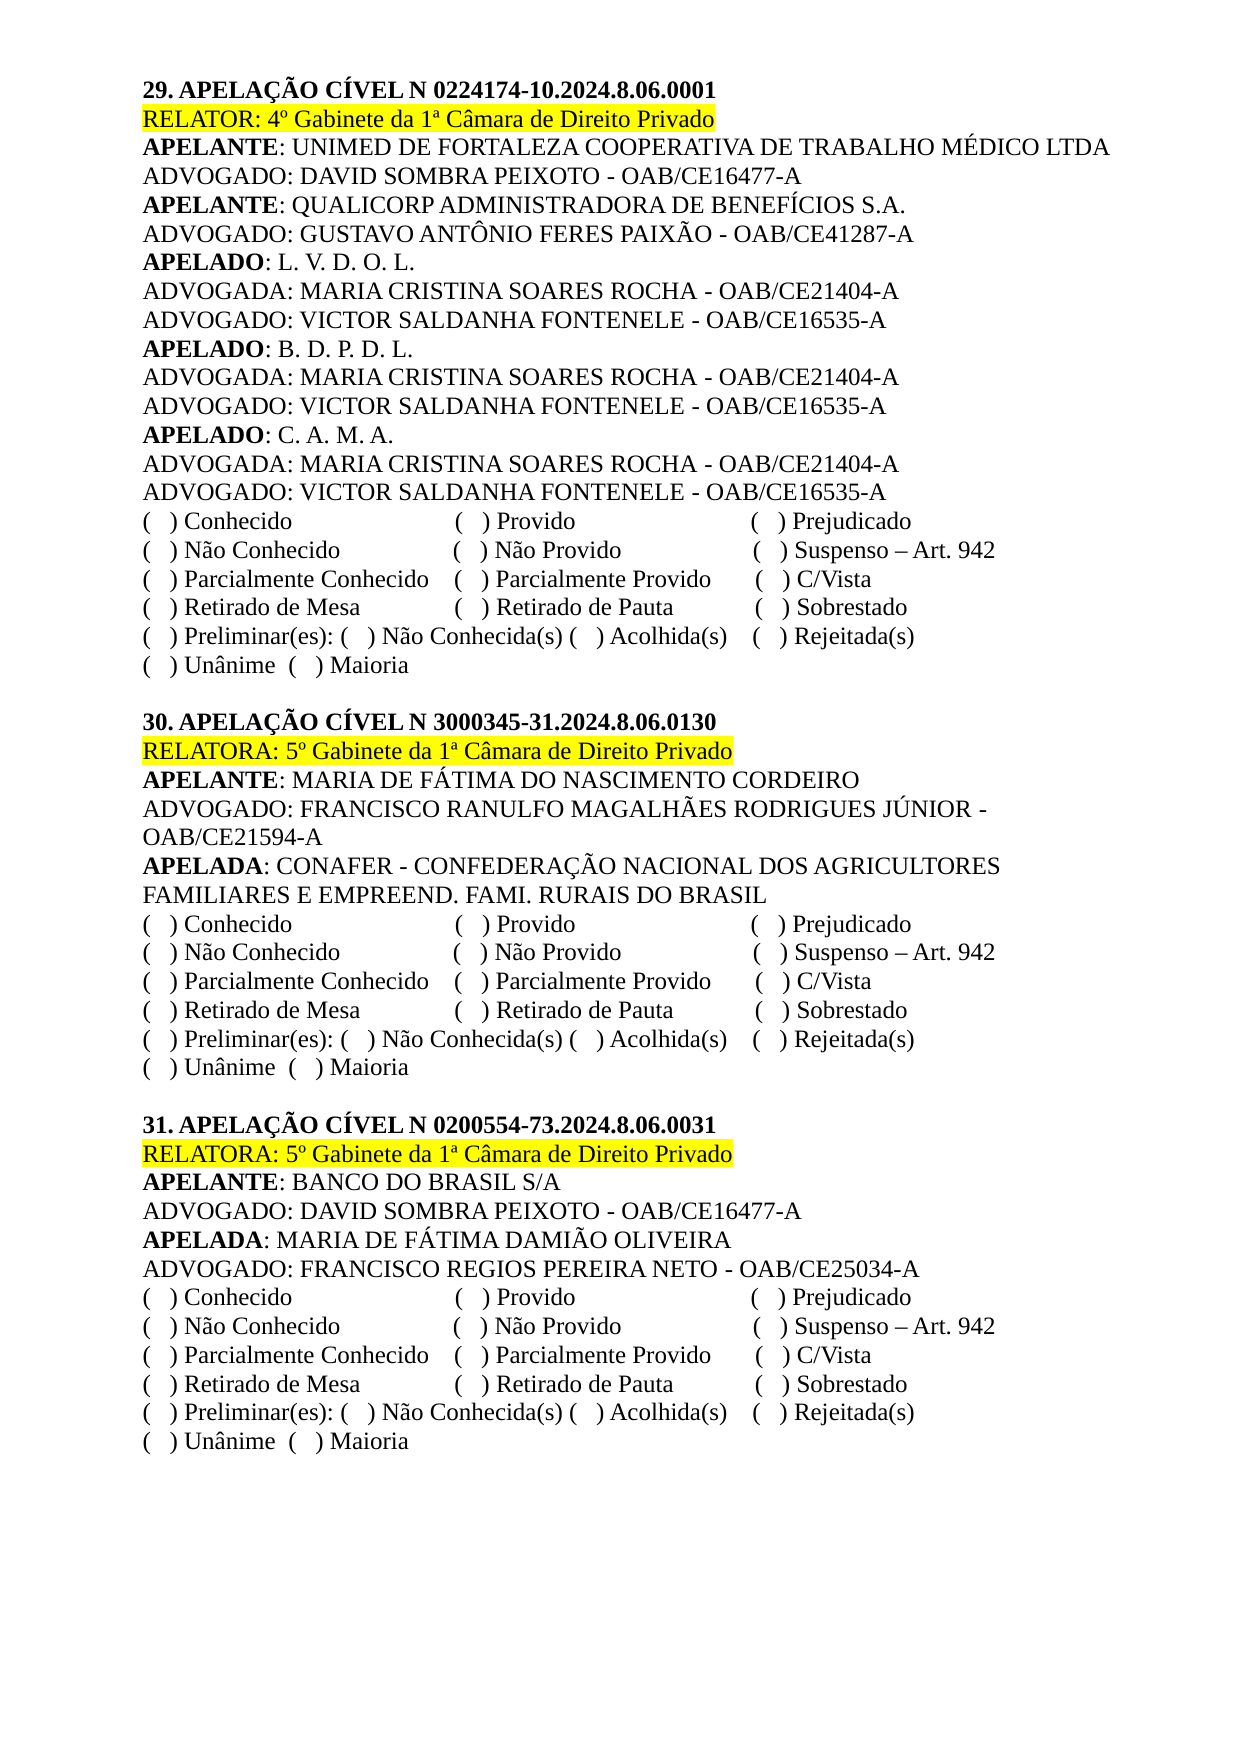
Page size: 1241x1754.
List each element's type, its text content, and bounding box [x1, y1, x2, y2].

text ( ) Parcialmente Conhecido ( ) Parcialmente Provido ( ) C/Vista [142, 966, 1141, 995]
text ( ) Parcialmente Conhecido ( ) Parcialmente Provido ( ) C/Vista [142, 1340, 1141, 1369]
text ( ) Não Conhecido ( ) Não Provido ( ) Suspenso – Art. 942 [142, 1311, 1141, 1340]
text ( ) Parcialmente Conhecido ( ) Parcialmente Provido ( ) C/Vista [142, 564, 1141, 592]
text ( ) Unânime ( ) Maioria 31. APELAÇÃO CÍVEL N 0200554-73.2024.8.06.0031 RELATORA: 5º Gabinete da 1ª Câmara de Direito Privado APELANTE: BANCO DO BRASIL S/A ADVOGADO: DAVID SOMBRA PEIXOTO - OAB/CE16477-A APELADA: MARIA DE FÁTIMA DAMIÃO OLIVEIRA ADVOGADO: FRANCISCO REGIOS PEREIRA NETO - OAB/CE25034-A ( ) Conhecido ( ) Provido ( ) Prejudicado [142, 1052, 1141, 1311]
text ( ) Retirado de Mesa ( ) Retirado de Pauta ( ) Sobrestado [142, 995, 1141, 1024]
text ( ) Preliminar(es): ( ) Não Conhecida(s) ( ) Acolhida(s) ( ) Rejeitada(s) [142, 621, 1141, 650]
text ( ) Unânime ( ) Maioria 30. APELAÇÃO CÍVEL N 3000345-31.2024.8.06.0130 RELATORA: 5º Gabinete da 1ª Câmara de Direito Privado APELANTE: MARIA DE FÁTIMA DO NASCIMENTO CORDEIRO ADVOGADO: FRANCISCO RANULFO MAGALHÃES RODRIGUES JÚNIOR - OAB/CE21594-A APELADA: CONAFER - CONFEDERAÇÃO NACIONAL DOS AGRICULTORES FAMILIARES E EMPREEND. FAMI. RURAIS DO BRASIL ( ) Conhecido ( ) Provido ( ) Prejudicado [142, 650, 1141, 937]
text ( ) Não Conhecido ( ) Não Provido ( ) Suspenso – Art. 942 [142, 535, 1141, 564]
text ( ) Unânime ( ) Maioria [142, 1426, 1141, 1512]
text ( ) Não Conhecido ( ) Não Provido ( ) Suspenso – Art. 942 [142, 937, 1141, 966]
text ( ) Preliminar(es): ( ) Não Conhecida(s) ( ) Acolhida(s) ( ) Rejeitada(s) [142, 1024, 1141, 1052]
text ( ) Retirado de Mesa ( ) Retirado de Pauta ( ) Sobrestado [142, 592, 1141, 621]
text ( ) Preliminar(es): ( ) Não Conhecida(s) ( ) Acolhida(s) ( ) Rejeitada(s) [142, 1397, 1141, 1426]
text ( ) Retirado de Mesa ( ) Retirado de Pauta ( ) Sobrestado [142, 1369, 1141, 1397]
text 29. APELAÇÃO CÍVEL N 0224174-10.2024.8.06.0001 RELATOR: 4º Gabinete da 1ª Câmara de Direito Privado APELANTE: UNIMED DE FORTALEZA COOPERATIVA DE TRABALHO MÉDICO LTDA ADVOGADO: DAVID SOMBRA PEIXOTO - OAB/CE16477-A APELANTE: QUALICORP ADMINISTRADORA DE BENEFÍCIOS S.A. ADVOGADO: GUSTAVO ANTÔNIO FERES PAIXÃO - OAB/CE41287-A APELADO: L. V. D. O. L. ADVOGADA: MARIA CRISTINA SOARES ROCHA - OAB/CE21404-A ADVOGADO: VICTOR SALDANHA FONTENELE - OAB/CE16535-A APELADO: B. D. P. D. L. ADVOGADA: MARIA CRISTINA SOARES ROCHA - OAB/CE21404-A ADVOGADO: VICTOR SALDANHA FONTENELE - OAB/CE16535-A APELADO: C. A. M. A. ADVOGADA: MARIA CRISTINA SOARES ROCHA - OAB/CE21404-A ADVOGADO: VICTOR SALDANHA FONTENELE - OAB/CE16535-A ( ) Conhecido ( ) Provido ( ) Prejudicado [142, 75, 1141, 535]
